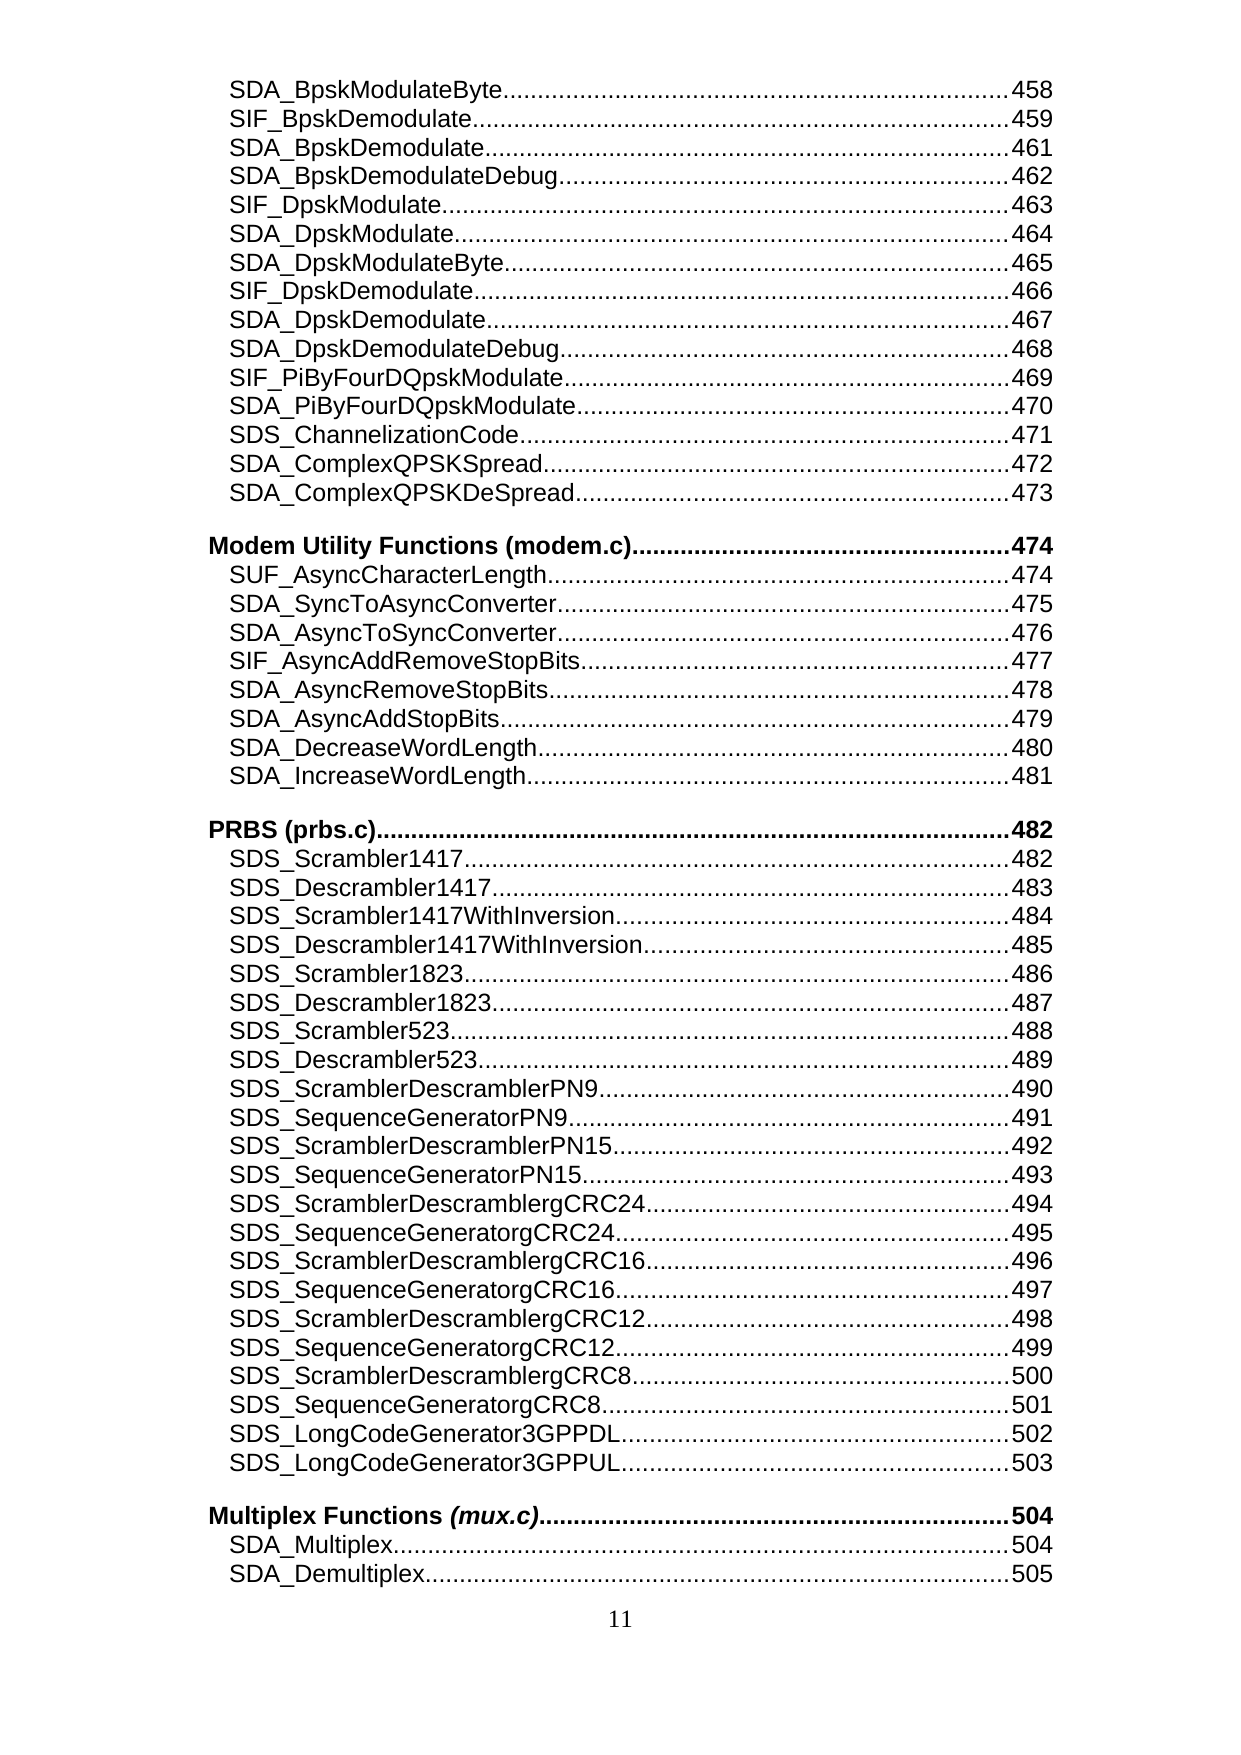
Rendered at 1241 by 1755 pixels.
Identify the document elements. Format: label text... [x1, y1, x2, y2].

text SDS_Descrambler1823 487 [229, 987, 1053, 1016]
text SIF_BpskDemodulate 459 [229, 104, 1053, 132]
text SDA_BpskDemodulateDebug 462 [229, 161, 1053, 190]
text SDS_ChannelizationCode 471 [229, 420, 1053, 449]
text Modem Utility Functions (modem.c) 474 [208, 531, 1053, 560]
text SDS_ScramblerDescramblerPN15 492 [229, 1131, 1053, 1160]
text SDS_Descrambler1417WithInversion 485 [229, 930, 1053, 959]
text SDS_Descrambler1417 483 [229, 872, 1053, 901]
text SIF_PiByFourDQpskModulate 469 [229, 362, 1053, 391]
text SDA_PiByFourDQpskModulate 470 [229, 391, 1053, 420]
text SDS_Scrambler1417 482 [229, 844, 1053, 872]
text SDS_Descrambler523 489 [229, 1045, 1053, 1074]
text SDS_SequenceGeneratorPN9 491 [229, 1102, 1053, 1131]
text SDA_DpskModulate 464 [229, 219, 1053, 247]
text SDS_ScramblerDescramblergCRC16 496 [229, 1246, 1053, 1275]
text SDS_Scrambler1417WithInversion 484 [229, 901, 1053, 930]
text SDA_DpskModulateByte 465 [229, 247, 1053, 276]
text SDS_SequenceGeneratorgCRC8 501 [229, 1390, 1053, 1419]
text SDA_Multiplex 504 [229, 1530, 1053, 1559]
text SIF_DpskDemodulate 466 [229, 276, 1053, 305]
text SDS_ScramblerDescramblerPN9 490 [229, 1074, 1053, 1102]
text SIF_AsyncAddRemoveStopBits 477 [229, 646, 1053, 675]
text SDS_SequenceGeneratorgCRC16 497 [229, 1275, 1053, 1304]
text SDA_DecreaseWordLength 480 [229, 732, 1053, 761]
text SDA_Demultiplex 505 [229, 1559, 1053, 1587]
text SDS_ScramblerDescramblergCRC12 498 [229, 1304, 1053, 1332]
text SDA_BpskDemodulate 461 [229, 132, 1053, 161]
text PRBS (prbs.c) 482 [208, 815, 1053, 844]
text SDA_DpskDemodulate 467 [229, 305, 1053, 334]
text SDS_LongCodeGenerator3GPPDL 502 [229, 1419, 1053, 1447]
text SDS_ScramblerDescramblergCRC8 500 [229, 1361, 1053, 1390]
text SDS_SequenceGeneratorPN15 493 [229, 1160, 1053, 1189]
text SUF_AsyncCharacterLength 474 [229, 560, 1053, 589]
text SDS_ScramblerDescramblergCRC24 494 [229, 1189, 1053, 1217]
text SDA_AsyncAddStopBits 479 [229, 704, 1053, 732]
text SDA_AsyncRemoveStopBits 478 [229, 675, 1053, 704]
text SDS_SequenceGeneratorgCRC24 495 [229, 1217, 1053, 1246]
text SDA_ComplexQPSKSpread 472 [229, 449, 1053, 477]
text SDS_Scrambler523 488 [229, 1016, 1053, 1045]
text SDS_LongCodeGenerator3GPPUL 503 [229, 1447, 1053, 1476]
text SDA_ComplexQPSKDeSpread 473 [229, 477, 1053, 506]
text SDA_DpskDemodulateDebug 468 [229, 334, 1053, 362]
text Multiplex Functions (mux.c) 504 [208, 1501, 1053, 1530]
text SDA_IncreaseWordLength 481 [229, 761, 1053, 790]
text SDS_Scrambler1823 486 [229, 959, 1053, 987]
text SDA_AsyncToSyncConverter 476 [229, 617, 1053, 646]
text SDS_SequenceGeneratorgCRC12 499 [229, 1332, 1053, 1361]
text SDA_SyncToAsyncConverter 475 [229, 589, 1053, 617]
text SIF_DpskModulate 463 [229, 190, 1053, 219]
text SDA_BpskModulateByte 458 [229, 75, 1053, 104]
